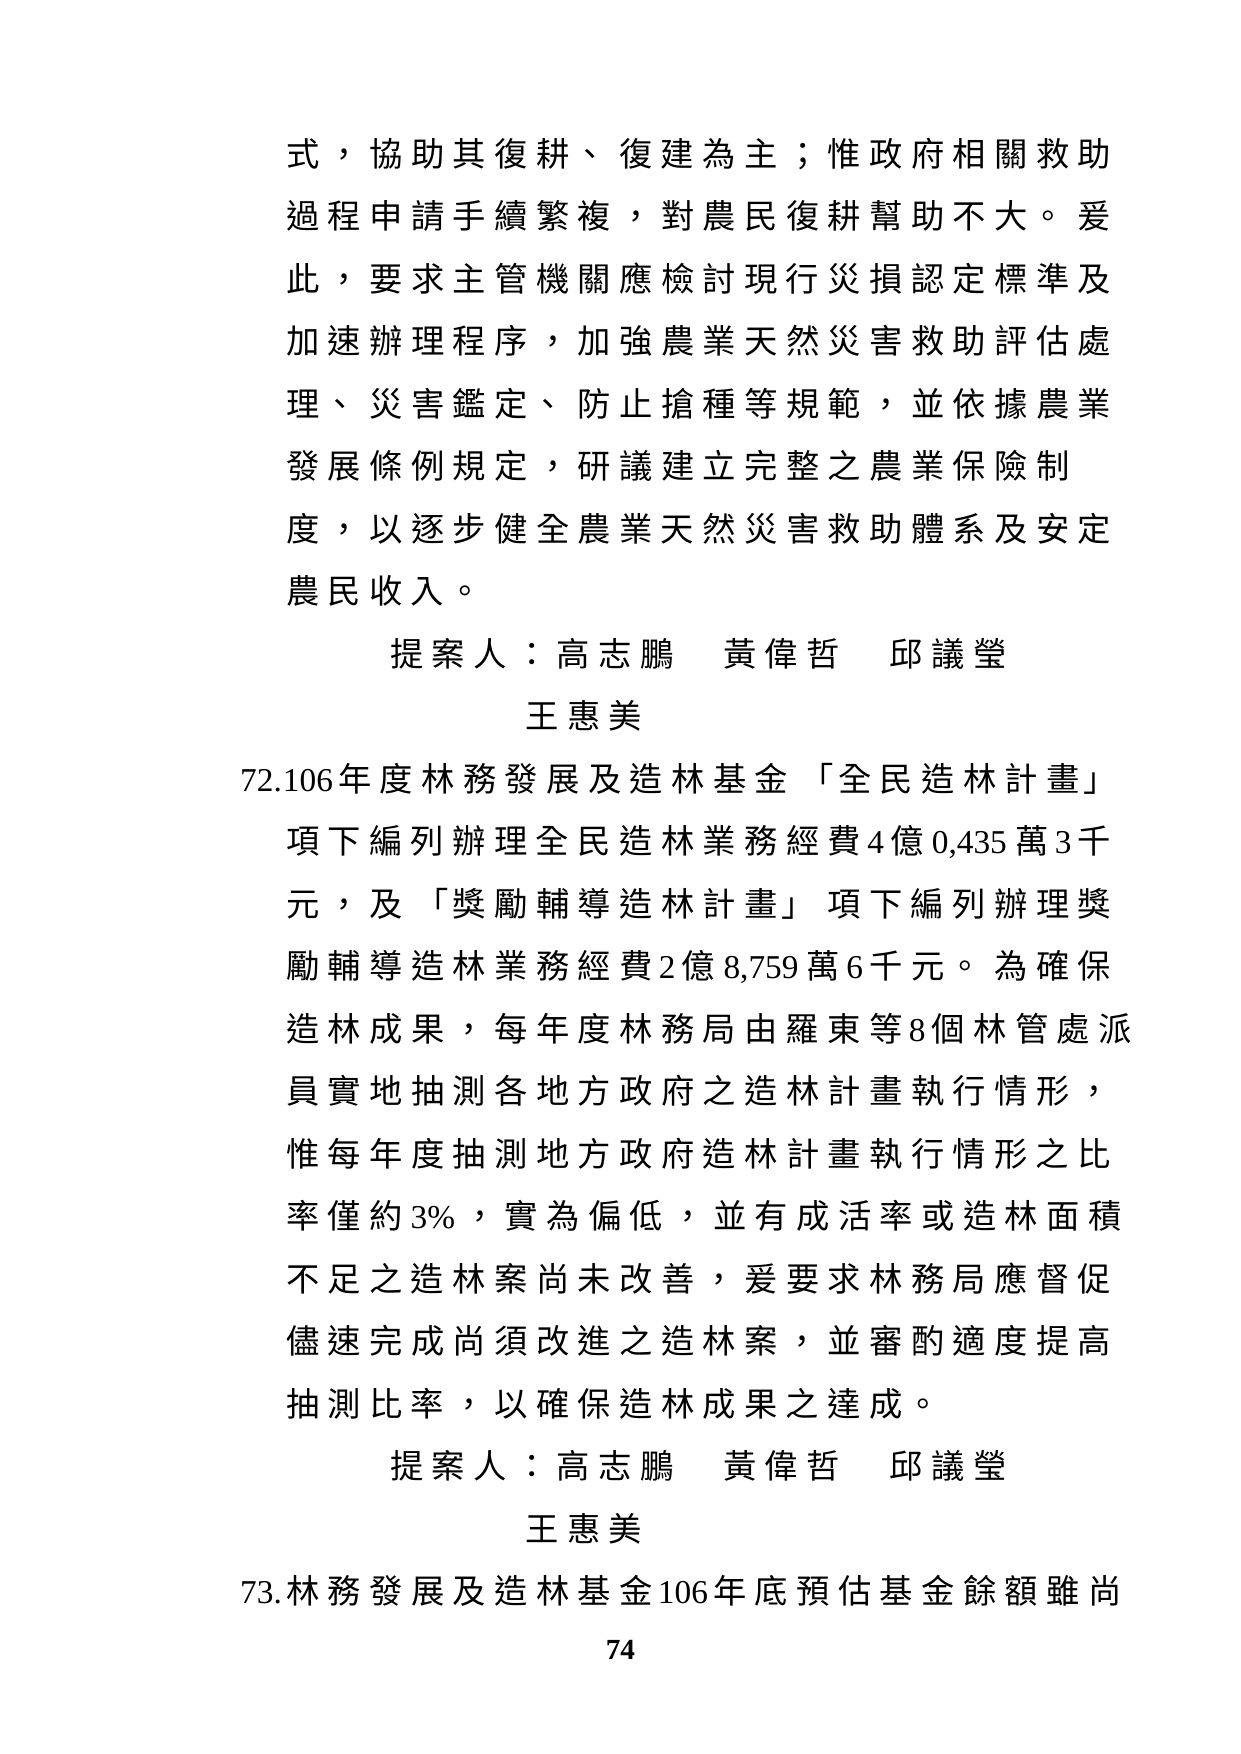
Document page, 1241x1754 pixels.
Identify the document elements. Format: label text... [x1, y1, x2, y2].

text 提案人：高志鵬 黃偉哲 邱議瑩 王惠美 [382, 610, 1032, 735]
list 林務發展及造林基金106年底預估基金餘額雖尚 [231, 1548, 1136, 1610]
list 式，協助其復耕、復建為主；惟政府相關救助過程申請手續繁複，對農民復耕幫助不大。爰此，要求主管機關應檢討現行災損認定標準及加速辦理程序，加強農業天然災害救助評估處理、災害鑑定、防止搶種等規範，並依據農業發展條例規定，研議建立完整之農業保險制度，以逐步健全農業天然災害救助體系及安定農民收入。 [231, 110, 1136, 610]
text 提案人：高志鵬 黃偉哲 邱議瑩 王惠美 [382, 1423, 1032, 1548]
list 106年度林務發展及造林基金「全民造林計畫」項下編列辦理全民造林業務經費4億0,435萬3千元，及「獎勵輔導造林計畫」項下編列辦理獎勵輔導造林業務經費2億8,759萬6千元。為確保造林成果，每年度林務局由羅東等8個林管處派員實地抽測各地方政府之造林計畫執行情形，惟每年度抽測地方政府造林計畫執行情形之比率僅約3%，實為偏低，並有成活率或造林面積不足之造林案尚未改善，爰要求林務局應督促儘速完成尚須改進之造林案，並審酌適度提高抽測比率，以確保造林成果之達成。 [231, 735, 1136, 1423]
